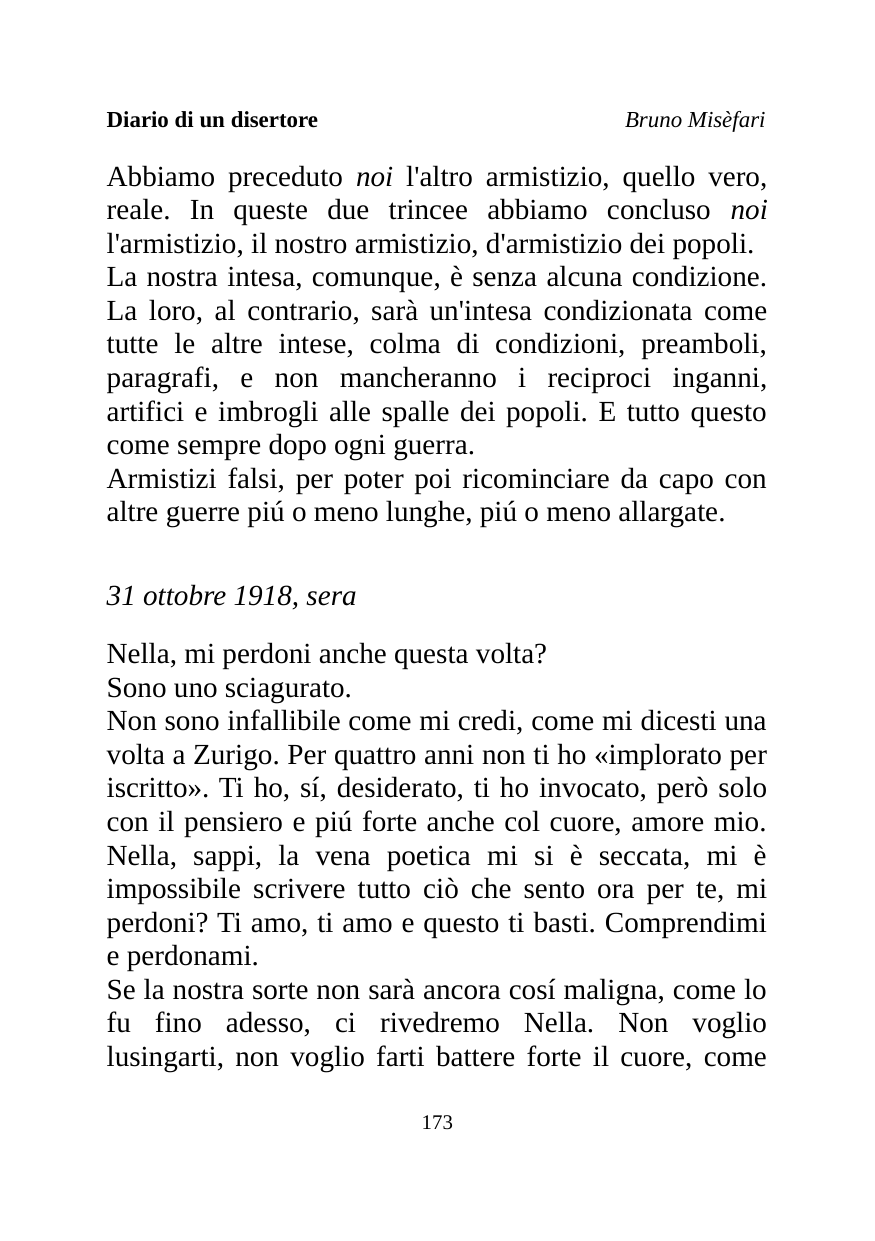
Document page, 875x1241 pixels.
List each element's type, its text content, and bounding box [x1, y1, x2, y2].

text Sono uno sciagurato. [106, 670, 768, 703]
text Se la nostra sorte non sarà ancora cosí maligna, come lo fu fino adesso, ci rivedremo Nella. Non voglio lusingarti, non voglio farti battere forte il cuore, come [106, 972, 768, 1072]
text La nostra intesa, comunque, è senza alcuna condizione. La loro, al contrario, sarà un'intesa condizionata come tutte le altre intese, colma di condizioni, preamboli, paragrafi, e non mancheranno i reciproci inganni, artifici e imbrogli alle spalle dei popoli. E tutto questo come sempre dopo ogni guerra. [106, 259, 768, 461]
text Nella, mi perdoni anche questa volta? [106, 636, 768, 670]
text 31 ottobre 1918, sera [106, 578, 768, 611]
text Non sono infallibile come mi credi, come mi dicesti una volta a Zurigo. Per quattro anni non ti ho «implorato per iscritto». Ti ho, sí, desiderato, ti ho invocato, però solo con il pensiero e piú forte anche col cuore, amore mio. Nella, sappi, la vena poetica mi si è seccata, mi è impossibile scrivere tutto ciò che sento ora per te, mi perdoni? Ti amo, ti amo e questo ti basti. Comprendimi e perdonami. [106, 703, 768, 972]
text Armistizi falsi, per poter poi ricominciare da capo con altre guerre piú o meno lunghe, piú o meno allargate. [106, 461, 768, 528]
text Abbiamo preceduto noi l'altro armistizio, quello vero, reale. In queste due trincee abbiamo concluso noi l'armistizio, il nostro armistizio, d'armistizio dei popoli. [106, 159, 768, 259]
